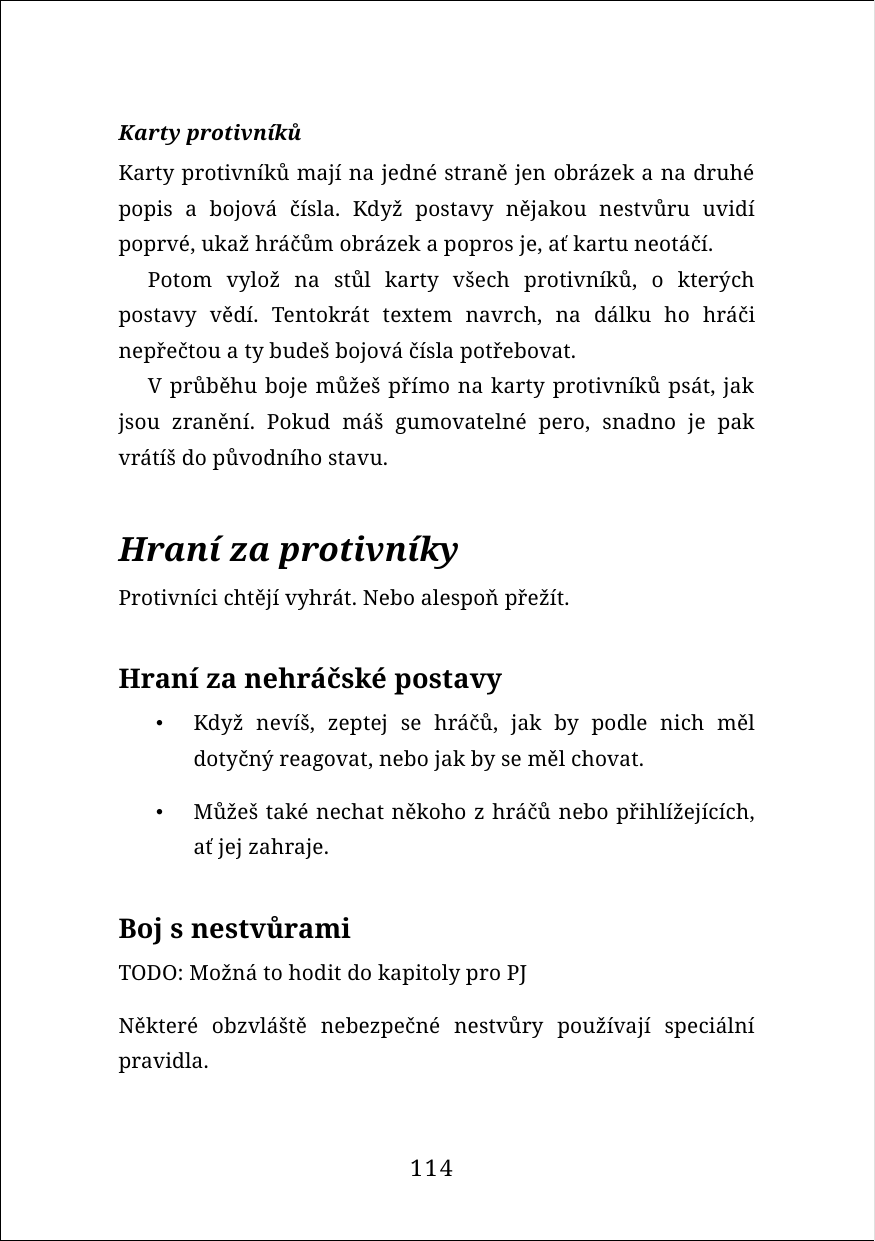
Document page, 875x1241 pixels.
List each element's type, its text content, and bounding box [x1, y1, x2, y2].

text Karty protivníků mají na jedné straně jen obrázek a na druhé popis a bojová čísla. Když postavy nějakou nestvůru uvidí poprvé, ukaž hráčům obrázek a popros je, ať kartu neotáčí. Potom vylož na stůl karty všech protivníků, o kterých postavy vědí. Tentokrát textem navrch, na dálku ho hráči nepřečtou a ty budeš bojová čísla potřebovat. V průběhu boje můžeš přímo na karty protivníků psát, jak jsou zranění. Pokud máš gumovatelné pero, snadno je pak vrátíš do původního stavu. [118, 158, 756, 471]
subtitle Boj s nestvůrami [118, 909, 756, 946]
text TODO: Možná to hodit do kapitoly pro PJ [118, 958, 756, 986]
subtitle Hraní za protivníky [118, 525, 756, 571]
list Když nevíš, zeptej se hráčů, jak by podle nich měl dotyčný reagovat, nebo jak by se měl chovat. [156, 708, 756, 772]
subtitle Hraní za nehráčské postavy [118, 659, 756, 696]
text Protivníci chtějí vyhrát. Nebo alespoň přežít. [118, 583, 756, 611]
subtitle Karty protivníků [118, 118, 756, 147]
text Některé obzvláště nebezpečné nestvůry používají speciální pravidla. [118, 1011, 756, 1075]
list Můžeš také nechat někoho z hráčů nebo přihlížejících, ať jej zahraje. [156, 797, 756, 861]
